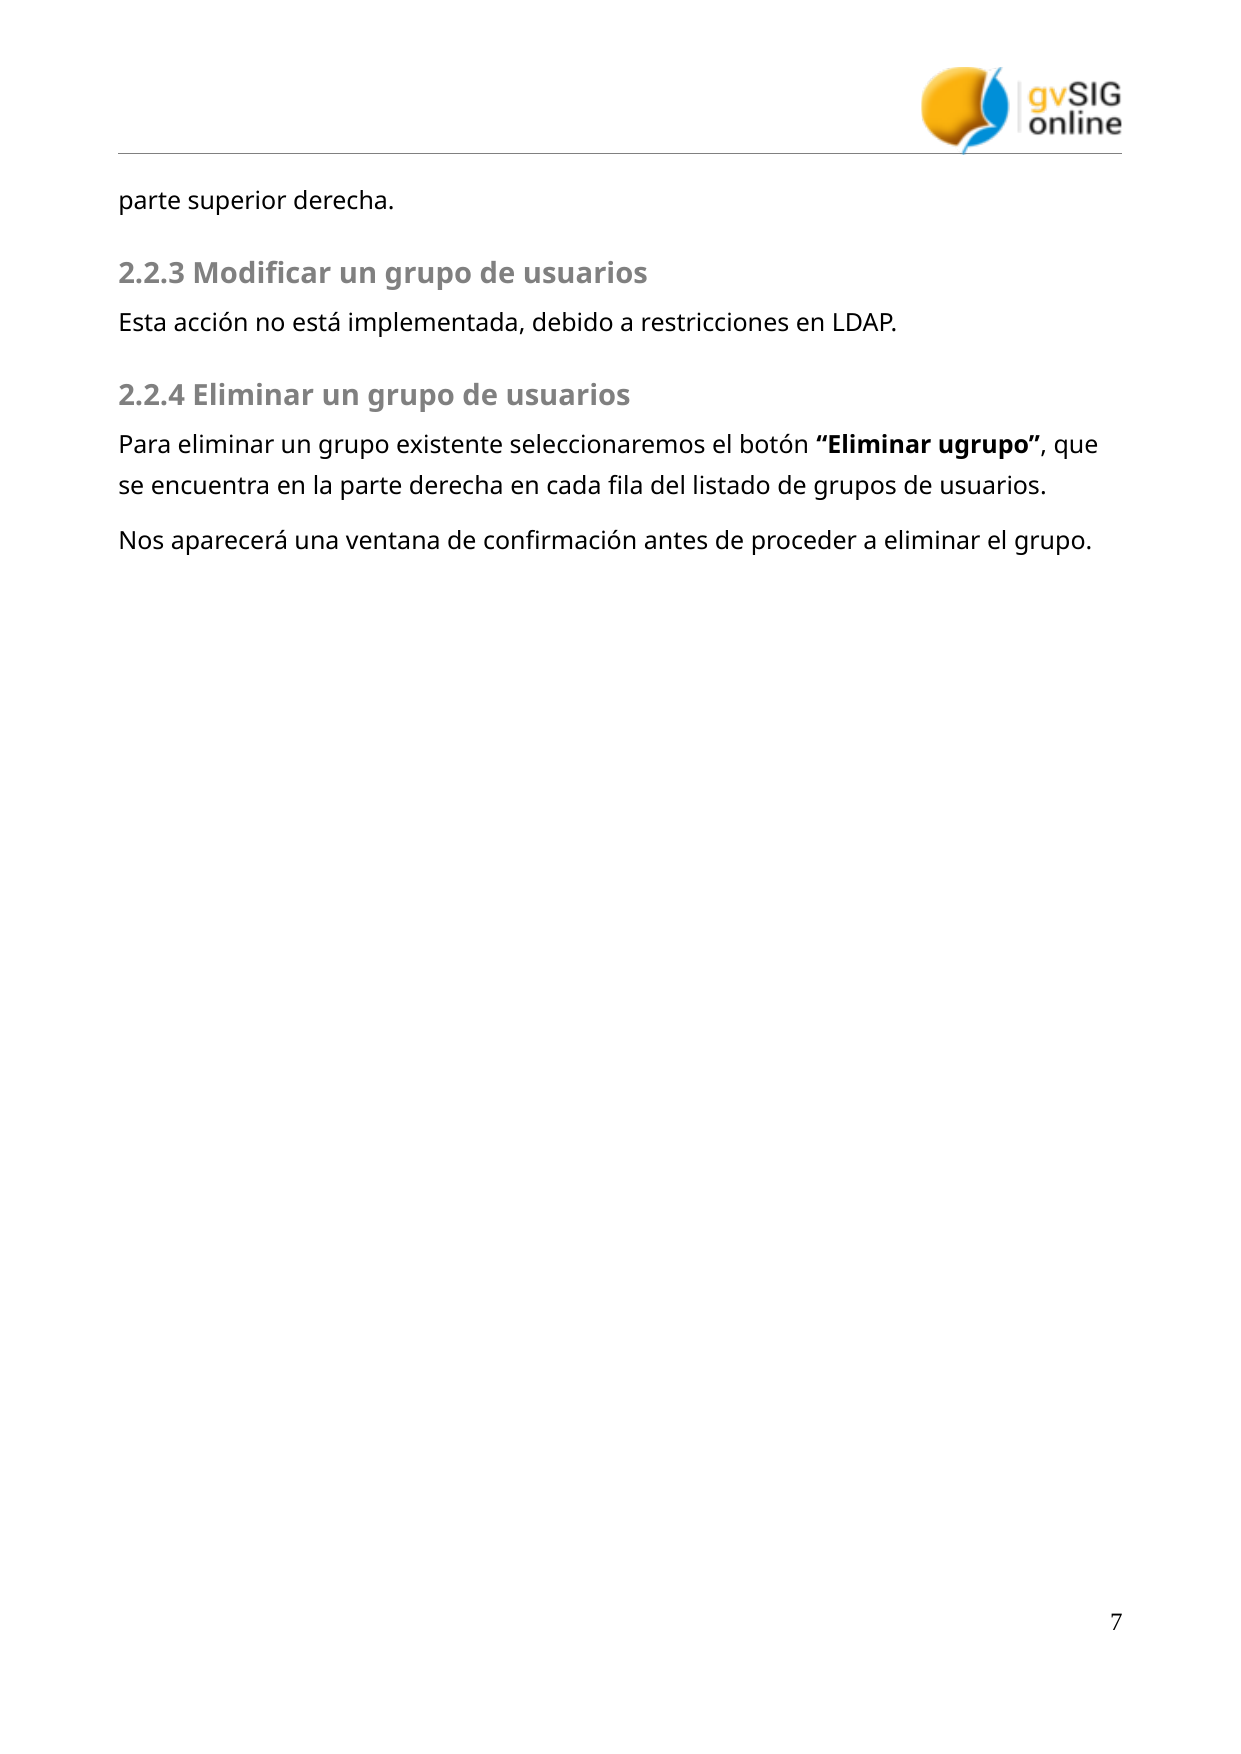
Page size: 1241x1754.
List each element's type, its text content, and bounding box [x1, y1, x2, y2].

text Nos aparecerá una ventana de confirmación antes de proceder a eliminar el grupo. [118, 523, 1122, 557]
text Para eliminar un grupo existente seleccionaremos el botón “Eliminar ugrupo”, que se encuentra en la parte derecha en cada fila del listado de grupos de usuarios. [118, 427, 1122, 502]
picture [921, 67, 1122, 155]
subtitle 2.2.4 Eliminar un grupo de usuarios [118, 374, 1122, 414]
text parte superior derecha. [118, 182, 1122, 216]
subtitle 2.2.3 Modificar un grupo de usuarios [118, 252, 1122, 292]
text Esta acción no está implementada, debido a restricciones en LDAP. [118, 304, 1122, 338]
